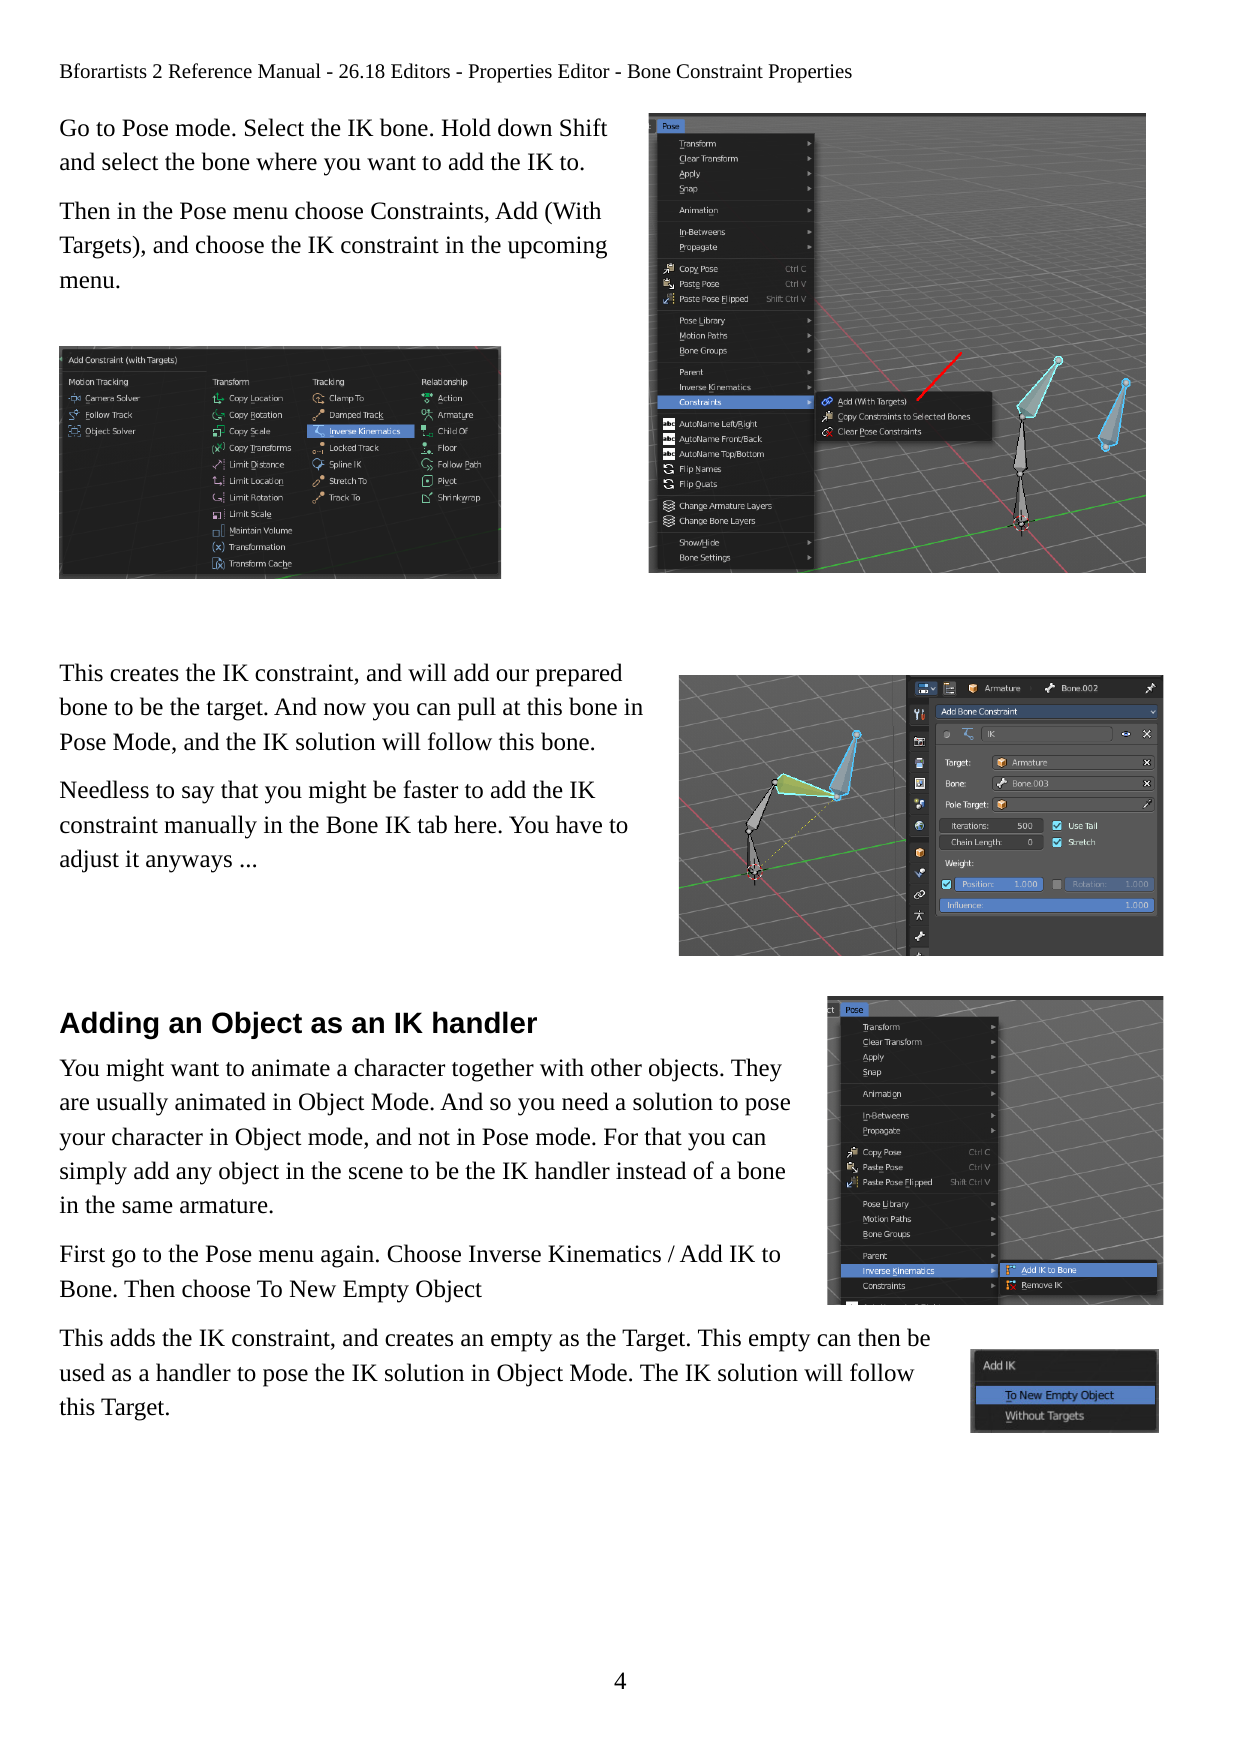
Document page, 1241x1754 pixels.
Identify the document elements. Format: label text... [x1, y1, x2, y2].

text This creates the IK constraint, and will add our prepared bone to be the target. And now you can pull at this bone in Pose Mode, and the IK solution will follow this bone. [59, 658, 1181, 755]
text You might want to animate a character together with other objects. They are usually animated in Object Mode. And so you need a solution to pose your character in Object mode, and not in Pose mode. For that you can simply add any object in the scene to be the IK handler instead of a bone in the same armature. [59, 1053, 827, 1219]
picture [678, 675, 1164, 956]
text Needless to say that you might be faster to add the IK constraint manually in the Bone IK tab here. You have to adjust it anyways ... [59, 776, 678, 873]
text First go to the Pose menu again. Choose Inverse Kinematics / Add IK to Bone. Then choose To New Empty Object [59, 1239, 827, 1303]
subtitle Adding an Object as an IK handler [59, 1006, 827, 1040]
text Then in the Pose menu choose Constraints, Add (With Targets), and choose the IK constraint in the upcoming menu. [59, 196, 648, 294]
text Go to Pose mode. Select the IK bone. Hold down Shift and select the bone where you want to add the IK to. [59, 113, 648, 176]
text [1146, 113, 1181, 176]
picture [827, 996, 1164, 1305]
picture [59, 346, 502, 579]
text This adds the IK constraint, and creates an empty as the Target. This empty can then be used as a handler to pose the IK solution in Object Mode. The IK solution will follow this Target. [59, 1323, 1181, 1421]
picture [648, 113, 1146, 573]
picture [970, 1349, 1159, 1433]
text [1146, 196, 1181, 294]
